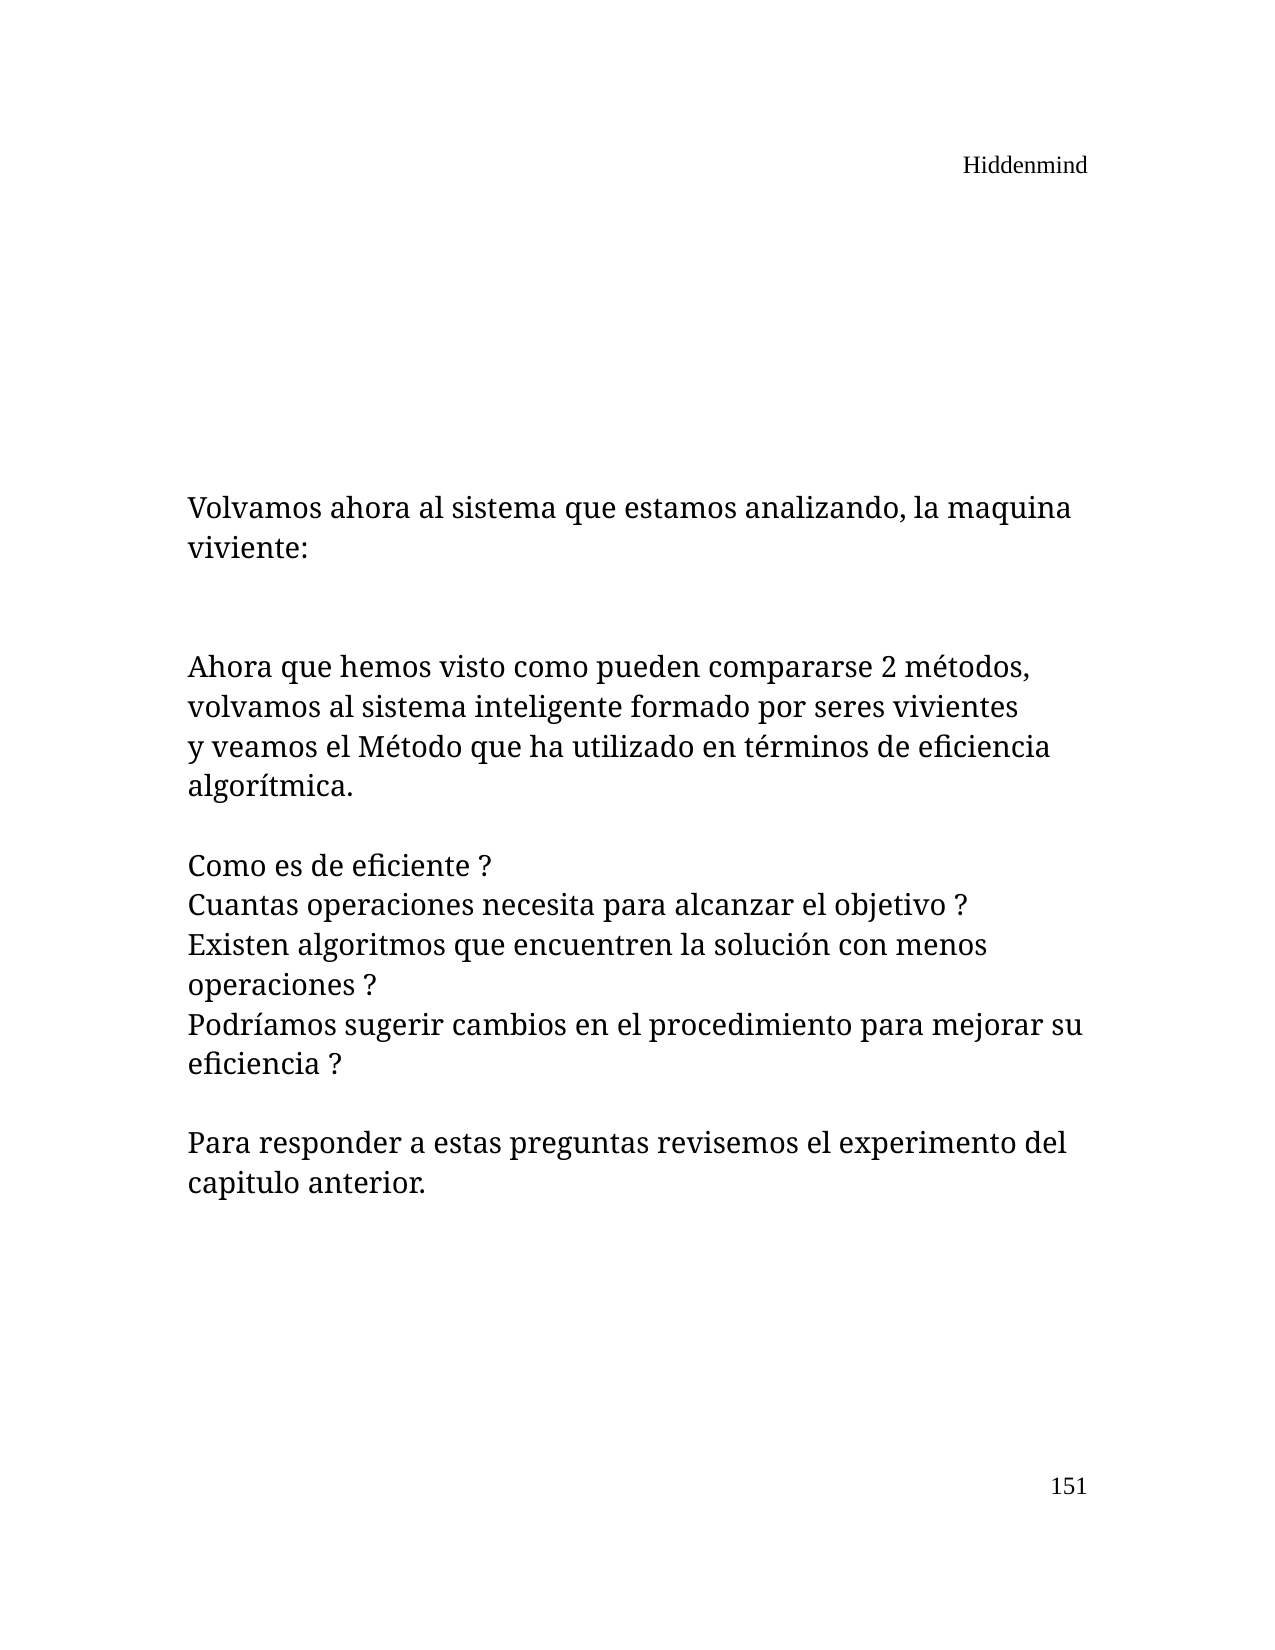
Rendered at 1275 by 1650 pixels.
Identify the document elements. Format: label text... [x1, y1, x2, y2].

text Ahora que hemos visto como pueden compararse 2 métodos, [187, 647, 1087, 686]
text y veamos el Método que ha utilizado en términos de eficiencia algorítmica. [187, 726, 1087, 805]
text Como es de eficiente ? [187, 845, 1087, 885]
text Cuantas operaciones necesita para alcanzar el objetivo ? [187, 885, 1087, 924]
text volvamos al sistema inteligente formado por seres vivientes [187, 686, 1087, 726]
text Podríamos sugerir cambios en el procedimiento para mejorar su eficiencia ? [187, 1004, 1087, 1083]
text Existen algoritmos que encuentren la solución con menos operaciones ? [187, 924, 1087, 1004]
text Para responder a estas preguntas revisemos el experimento del capitulo anterior. [187, 1123, 1087, 1202]
text Volvamos ahora al sistema que estamos analizando, la maquina viviente: [187, 488, 1087, 567]
